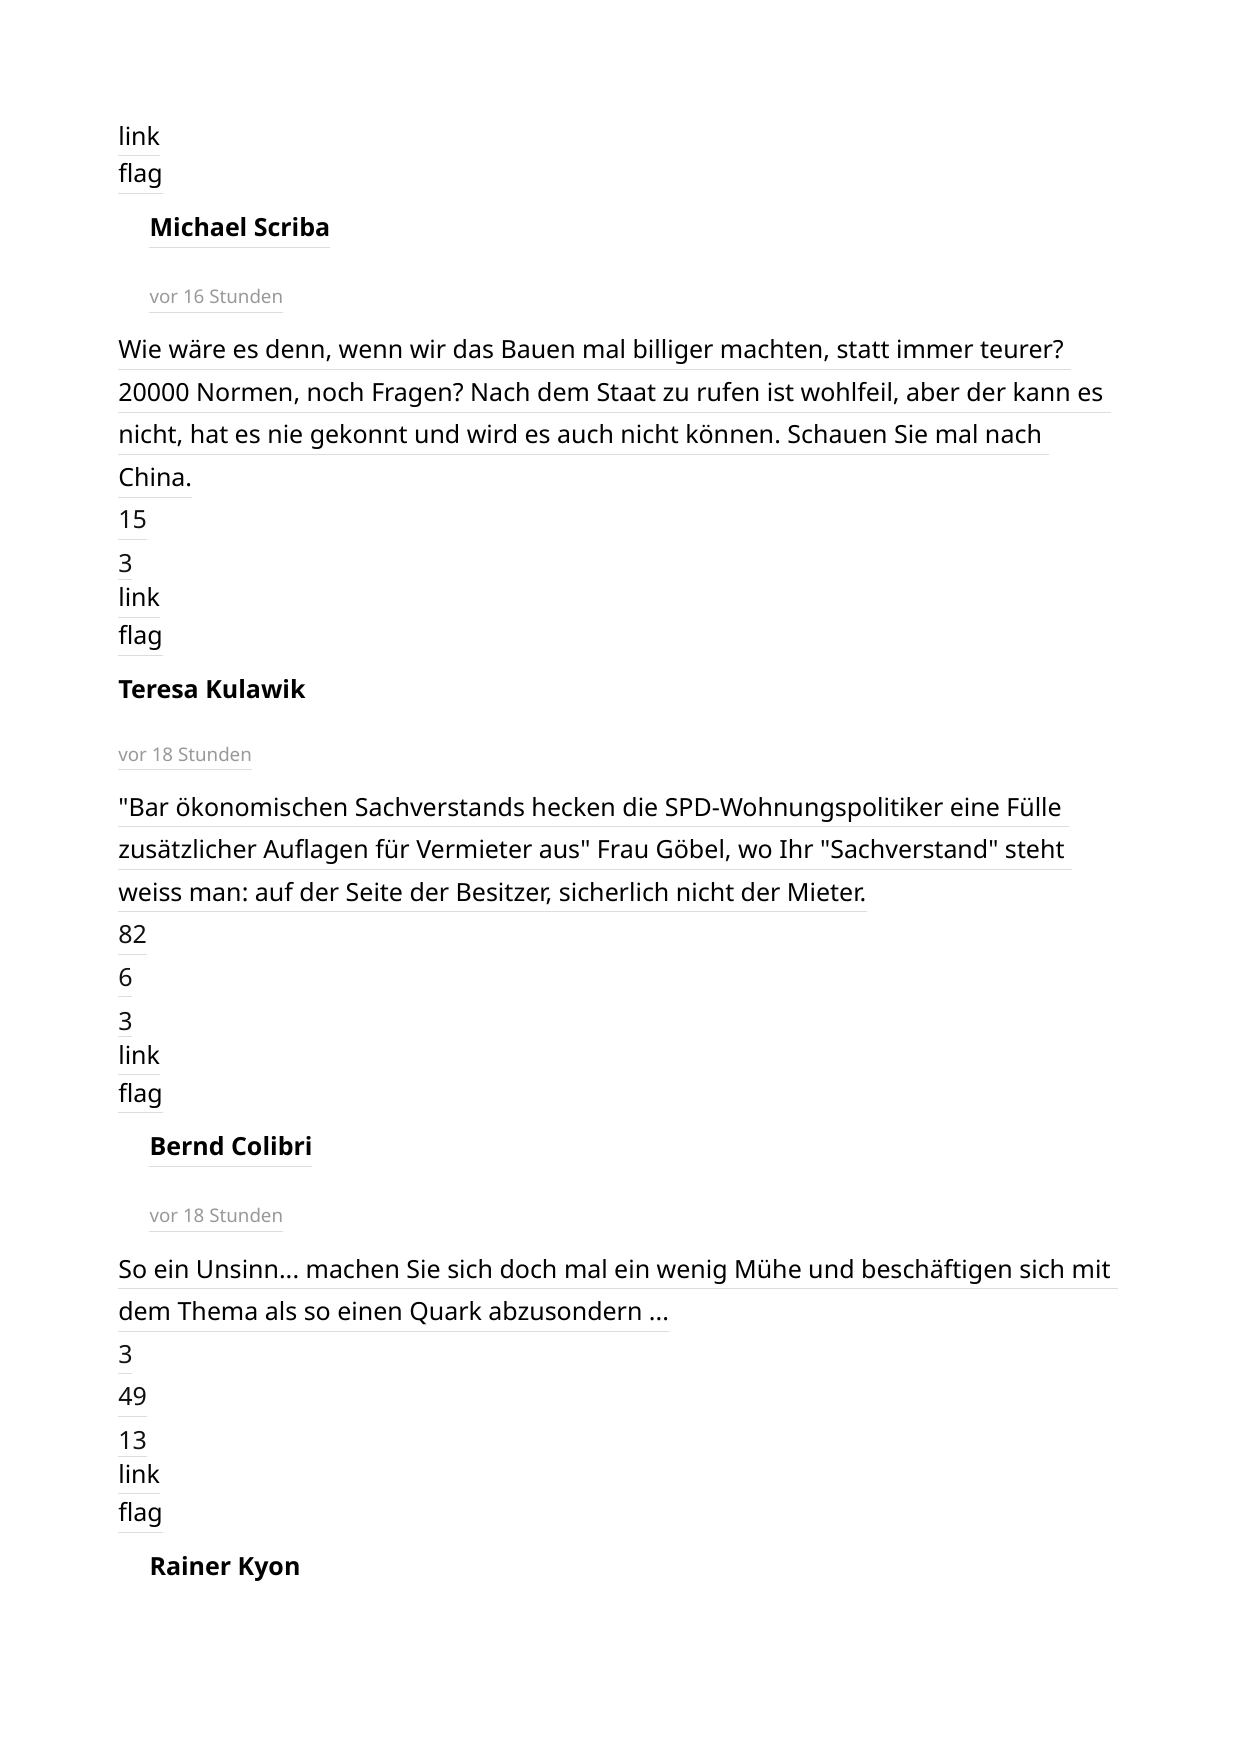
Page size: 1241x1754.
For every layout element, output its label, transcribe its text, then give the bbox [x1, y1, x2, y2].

text 49 [118, 1379, 1122, 1417]
text link [118, 1457, 1122, 1494]
text Wie wäre es denn, wenn wir das Bauen mal billiger machten, statt immer teurer? 20000 Normen, noch Fragen? Nach dem Staat zu rufen ist wohlfeil, aber der kann es nicht, hat es nie gekonnt und wird es auch nicht können. Schauen Sie mal nach China. [118, 332, 1122, 498]
text flag [118, 156, 1122, 194]
text flag [118, 1075, 1122, 1113]
text 3 [118, 1336, 1122, 1374]
text Bernd Colibri [149, 1129, 1122, 1167]
text vor 18 Stunden [149, 1203, 1117, 1232]
text Michael Scriba [149, 210, 1122, 248]
text flag [118, 1494, 1122, 1533]
text vor 18 Stunden [118, 741, 1117, 770]
text Rainer Kyon [149, 1548, 1122, 1582]
text 82 [118, 917, 1122, 955]
text 3 [118, 1002, 1122, 1037]
text 13 [118, 1421, 1122, 1457]
text 15 [118, 502, 1122, 540]
text Teresa Kulawik [118, 672, 1122, 706]
text link [118, 1037, 1122, 1075]
text "Bar ökonomischen Sachverstands hecken die SPD-Wohnungspolitiker eine Fülle zusätzlicher Auflagen für Vermieter aus" Frau Göbel, wo Ihr "Sachverstand" steht weiss man: auf der Seite der Besitzer, sicherlich nicht der Mieter. [118, 789, 1122, 912]
text link [118, 580, 1122, 618]
text link [118, 118, 1122, 156]
text vor 16 Stunden [149, 283, 1117, 313]
text 6 [118, 959, 1122, 997]
text So ein Unsinn... machen Sie sich doch mal ein wenig Mühe und beschäftigen sich mit dem Thema als so einen Quark abzusondern ... [118, 1251, 1122, 1332]
text 3 [118, 544, 1122, 580]
text flag [118, 618, 1122, 656]
